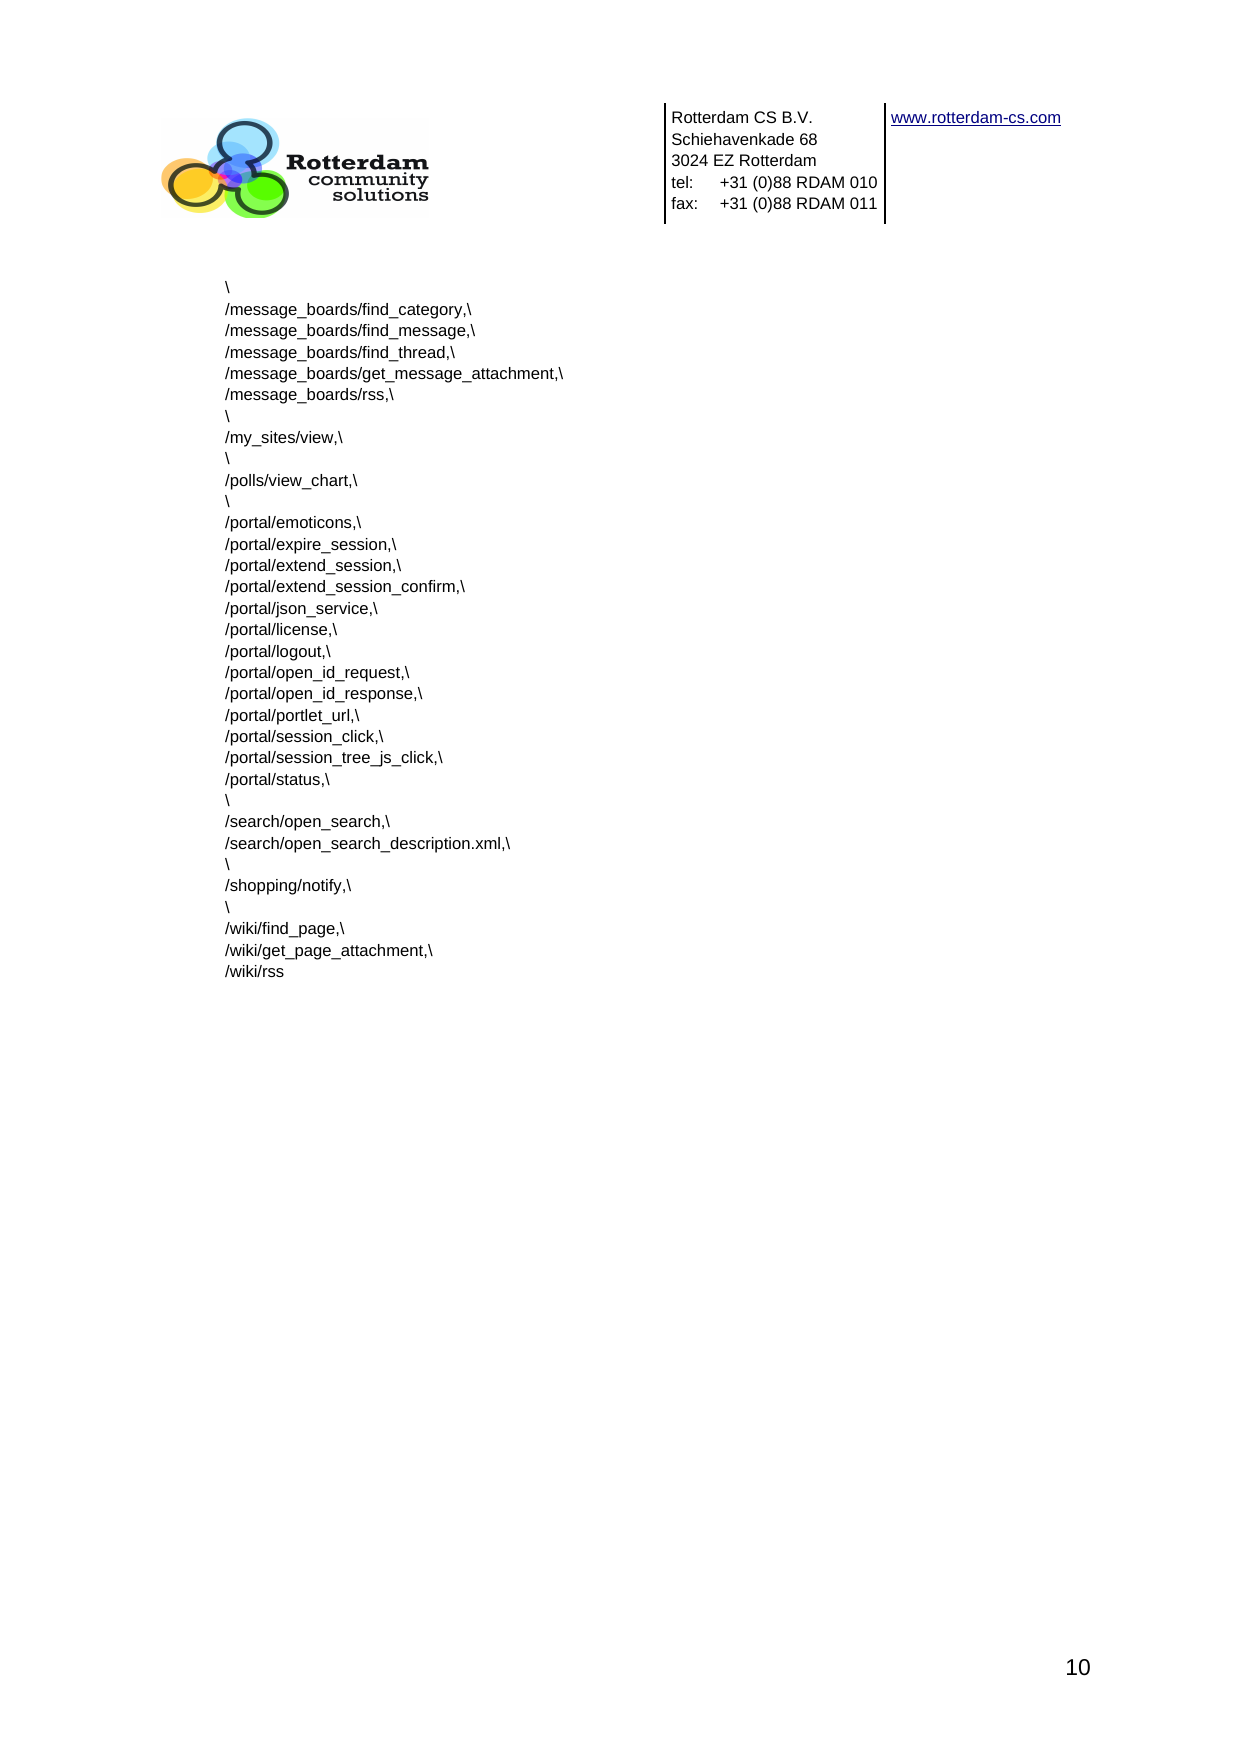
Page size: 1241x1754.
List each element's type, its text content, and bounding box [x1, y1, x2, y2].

text /message_boards/get_message_attachment,\ [225, 364, 1091, 383]
text \ [225, 279, 1091, 297]
text /message_boards/find_thread,\ [225, 343, 1091, 362]
text /search/open_search,\ [225, 813, 1091, 831]
text /wiki/rss [225, 962, 1091, 981]
text /portal/extend_session,\ [225, 556, 1091, 575]
text /portal/emoticons,\ [225, 514, 1091, 532]
text \ [225, 492, 1091, 511]
text \ [225, 450, 1091, 468]
text \ [225, 898, 1091, 917]
text /message_boards/find_category,\ [225, 300, 1091, 319]
text /portal/open_id_request,\ [225, 663, 1091, 682]
text /my_sites/view,\ [225, 428, 1091, 447]
text /portal/json_service,\ [225, 599, 1091, 618]
text /polls/view_chart,\ [225, 471, 1091, 490]
text /portal/session_tree_js_click,\ [225, 749, 1091, 767]
text /message_boards/rss,\ [225, 386, 1091, 404]
text /portal/extend_session_confirm,\ [225, 578, 1091, 596]
text /wiki/get_page_attachment,\ [225, 941, 1091, 959]
text \ [225, 855, 1091, 874]
text /portal/status,\ [225, 770, 1091, 789]
text /portal/portlet_url,\ [225, 706, 1091, 724]
text \ [225, 791, 1091, 810]
text /portal/license,\ [225, 621, 1091, 639]
text /message_boards/find_message,\ [225, 322, 1091, 340]
text \ [225, 407, 1091, 426]
text /portal/logout,\ [225, 642, 1091, 661]
text /shopping/notify,\ [225, 877, 1091, 895]
text /portal/session_click,\ [225, 727, 1091, 746]
text /wiki/find_page,\ [225, 919, 1091, 938]
text /search/open_search_description.xml,\ [225, 834, 1091, 853]
text /portal/expire_session,\ [225, 535, 1091, 554]
text /portal/open_id_response,\ [225, 684, 1091, 703]
